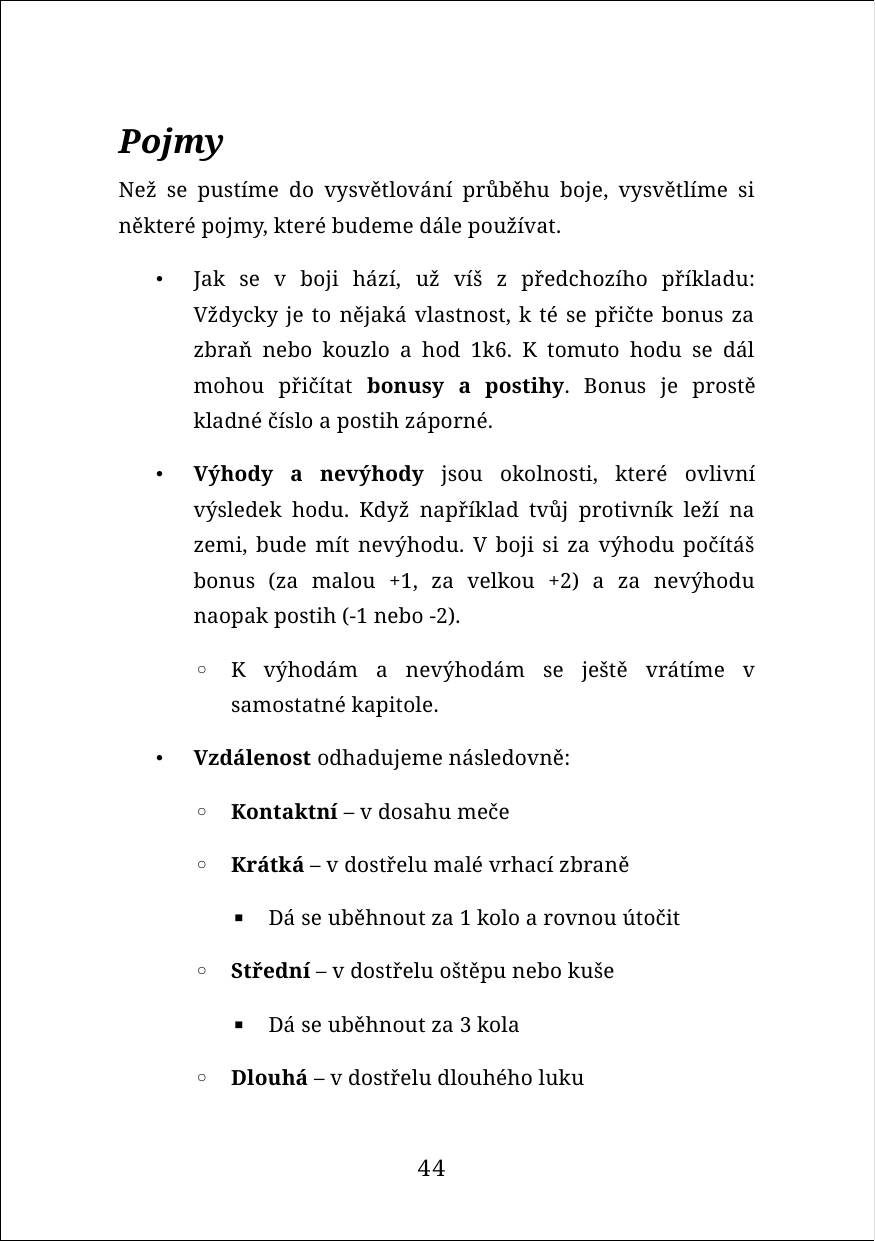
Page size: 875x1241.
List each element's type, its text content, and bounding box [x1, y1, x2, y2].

list Vzdálenost odhadujeme následovně: [156, 743, 756, 772]
list Střední – v dostřelu oštěpu nebo kuše [193, 956, 756, 985]
list Dlouhá – v dostřelu dlouhého luku [193, 1063, 756, 1091]
list Kontaktní – v dosahu meče [193, 797, 756, 825]
list Dá se uběhnout za 1 kolo a rovnou útočit [231, 903, 756, 932]
list Výhody a nevýhody jsou okolnosti, které ovlivní výsledek hodu. Když například tvůj protivník leží na zemi, bude mít nevýhodu. V boji si za výhodu počítáš bonus (za malou +1, za velkou +2) a za nevýhodu naopak postih (-1 nebo -2). [156, 459, 756, 630]
list K výhodám a nevýhodám se ještě vrátíme v samostatné kapitole. [193, 655, 756, 719]
text Než se pustíme do vysvětlování průběhu boje, vysvětlíme si některé pojmy, které budeme dále používat. [118, 175, 756, 239]
subtitle Pojmy [118, 118, 756, 164]
list Dá se uběhnout za 3 kola [231, 1010, 756, 1038]
list Jak se v boji hází, už víš z předchozího příkladu: Vždycky je to nějaká vlastnost, k té se přičte bonus za zbraň nebo kouzlo a hod 1k6. K tomuto hodu se dál mohou přičítat bonusy a postihy. Bonus je prostě kladné číslo a postih záporné. [156, 264, 756, 435]
list Krátká – v dostřelu malé vrhací zbraně [193, 850, 756, 878]
